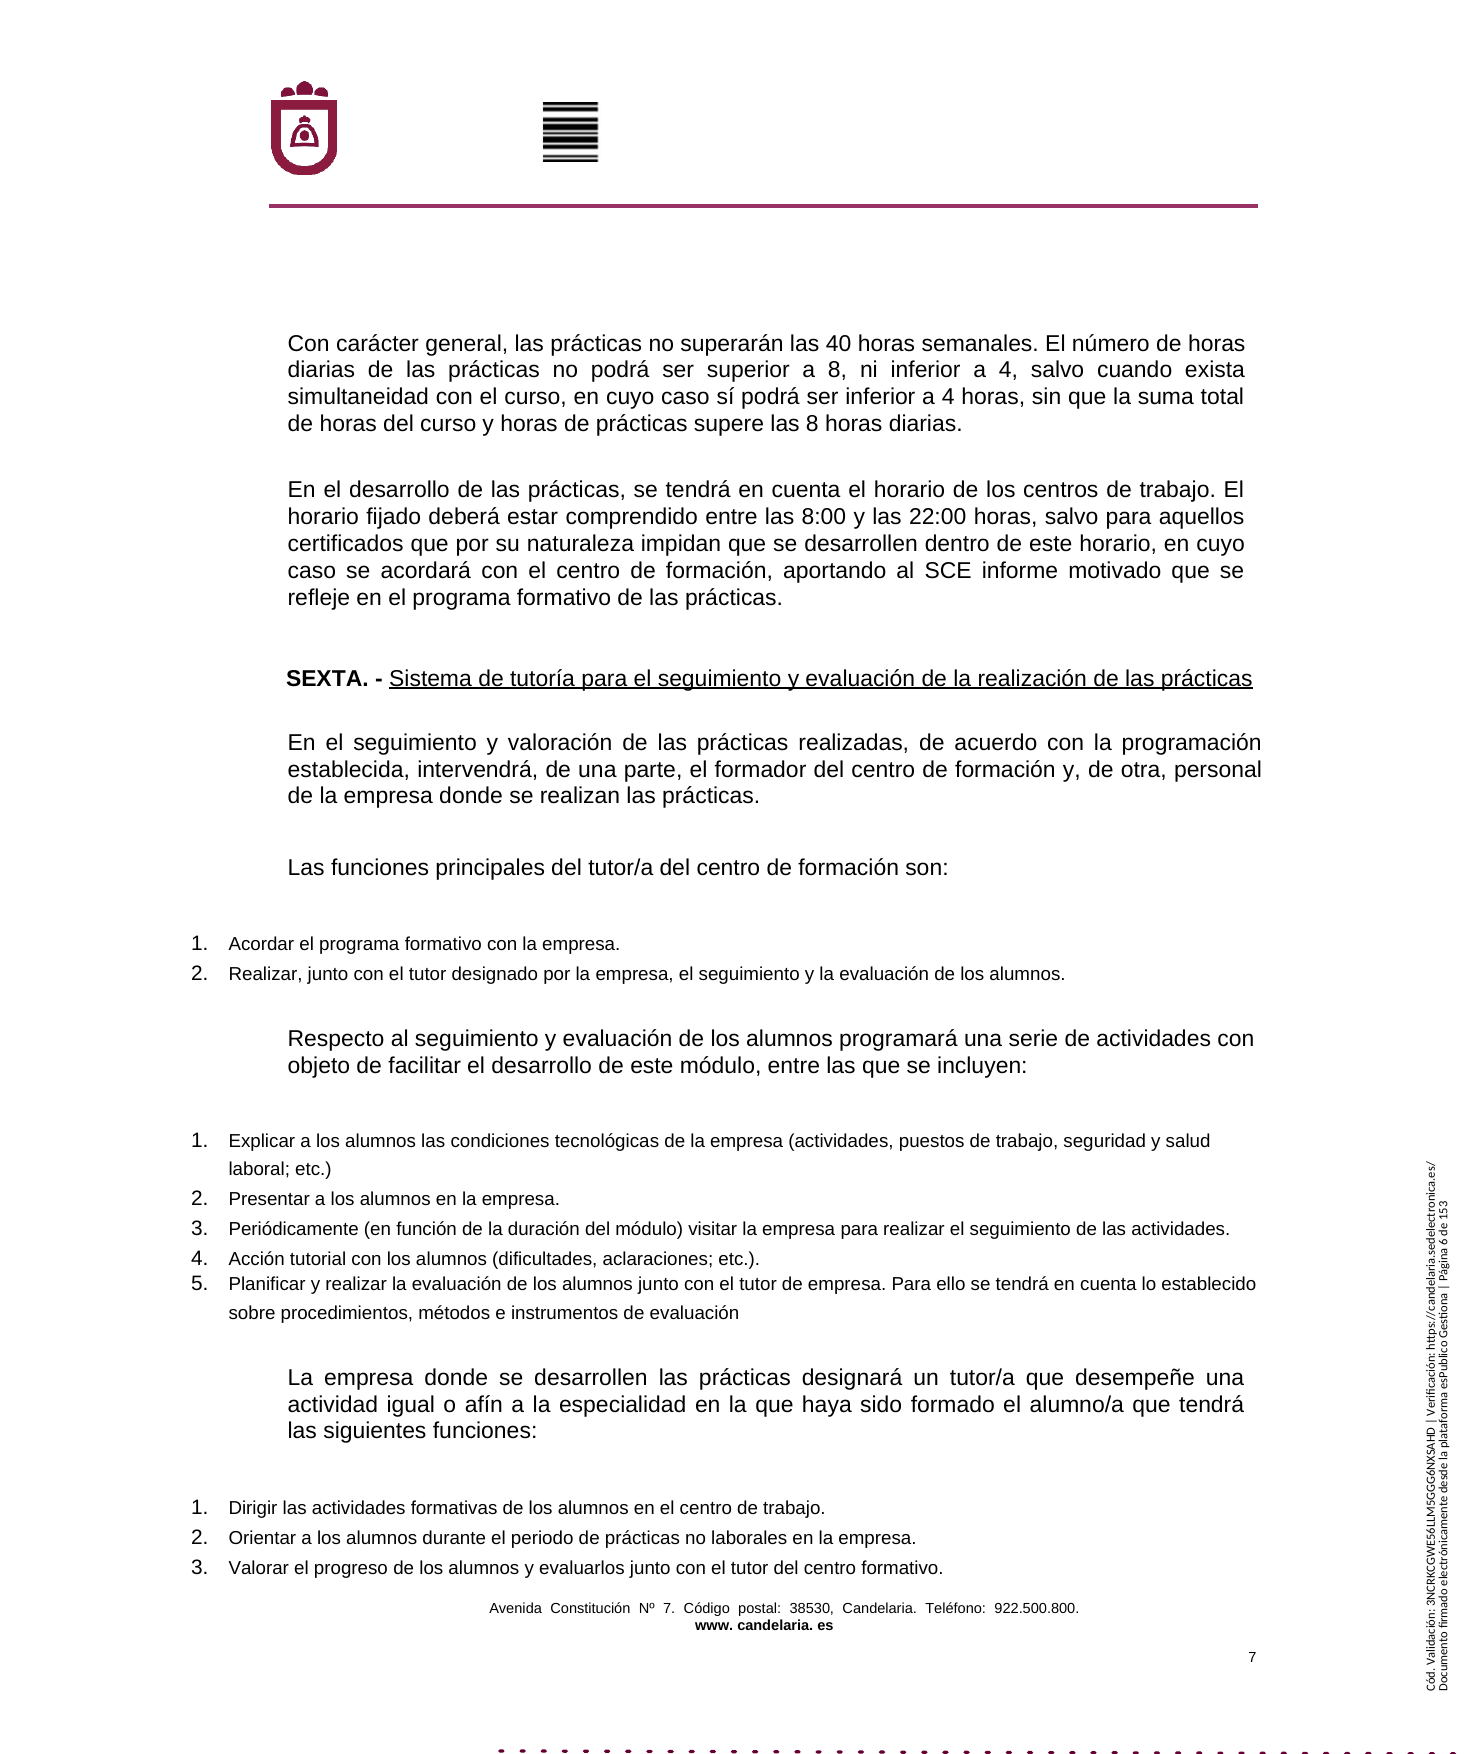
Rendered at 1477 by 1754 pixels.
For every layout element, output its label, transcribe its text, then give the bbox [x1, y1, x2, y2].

text En el desarrollo de las prácticas, se tendrá en cuenta el horario de los centros de trabajo. El horario fijado deberá estar comprendido entre las 8:00 y las 22:00 horas, salvo para aquellos certificados que por su naturaleza impidan que se desarrollen dentro de este horario, en cuyo caso se acordará con el centro de formación, aportando al SCE informe motivado que se refleje en el programa formativo de las prácticas. [287, 476, 1245, 610]
text En el seguimiento y valoración de las prácticas realizadas, de acuerdo con la programación establecida, intervendrá, de una parte, el formador del centro de formación y, de otra, personal de la empresa donde se realizan las prácticas. [287, 729, 1263, 809]
list Acción tutorial con los alumnos (dificultades, aclaraciones; etc.). [191, 1242, 1259, 1270]
list Planificar y realizar la evaluación de los alumnos junto con el tutor de empresa. Para ello se tendrá en cuenta lo establecido sobre procedimientos, métodos e instrumentos de evaluación [191, 1271, 1259, 1324]
list Orientar a los alumnos durante el periodo de prácticas no laborales en la empresa. [191, 1521, 1259, 1550]
list Explicar a los alumnos las condiciones tecnológicas de la empresa (actividades, puestos de trabajo, seguridad y salud laboral; etc.) [191, 1128, 1259, 1181]
text La empresa donde se desarrollen las prácticas designará un tutor/a que desempeñe una actividad igual o afín a la especialidad en la que haya sido formado el alumno/a que tendrá las siguientes funciones: [287, 1364, 1245, 1444]
list Realizar, junto con el tutor designado por la empresa, el seguimiento y la evaluación de los alumnos. [191, 957, 1259, 986]
list Presentar a los alumnos en la empresa. [191, 1182, 1259, 1211]
text Las funciones principales del tutor/a del centro de formación son: [287, 854, 1263, 880]
list Acordar el programa formativo con la empresa. [191, 927, 1259, 956]
text Respecto al seguimiento y evaluación de los alumnos programará una serie de actividades con objeto de facilitar el desarrollo de este módulo, entre las que se incluyen: [287, 1025, 1255, 1078]
list Periódicamente (en función de la duración del módulo) visitar la empresa para realizar el seguimiento de las actividades. [191, 1212, 1259, 1241]
text SEXTA. - Sistema de tutoría para el seguimiento y evaluación de la realización de las prácticas [286, 664, 1270, 691]
text Con carácter general, las prácticas no superarán las 40 horas semanales. El número de horas diarias de las prácticas no podrá ser superior a 8, ni inferior a 4, salvo cuando exista simultaneidad con el curso, en cuyo caso sí podrá ser inferior a 4 horas, sin que la suma total de horas del curso y horas de prácticas supere las 8 horas diarias. [287, 329, 1246, 437]
list Valorar el progreso de los alumnos y evaluarlos junto con el tutor del centro formativo. [191, 1551, 1259, 1579]
list Dirigir las actividades formativas de los alumnos en el centro de trabajo. [191, 1491, 1259, 1520]
